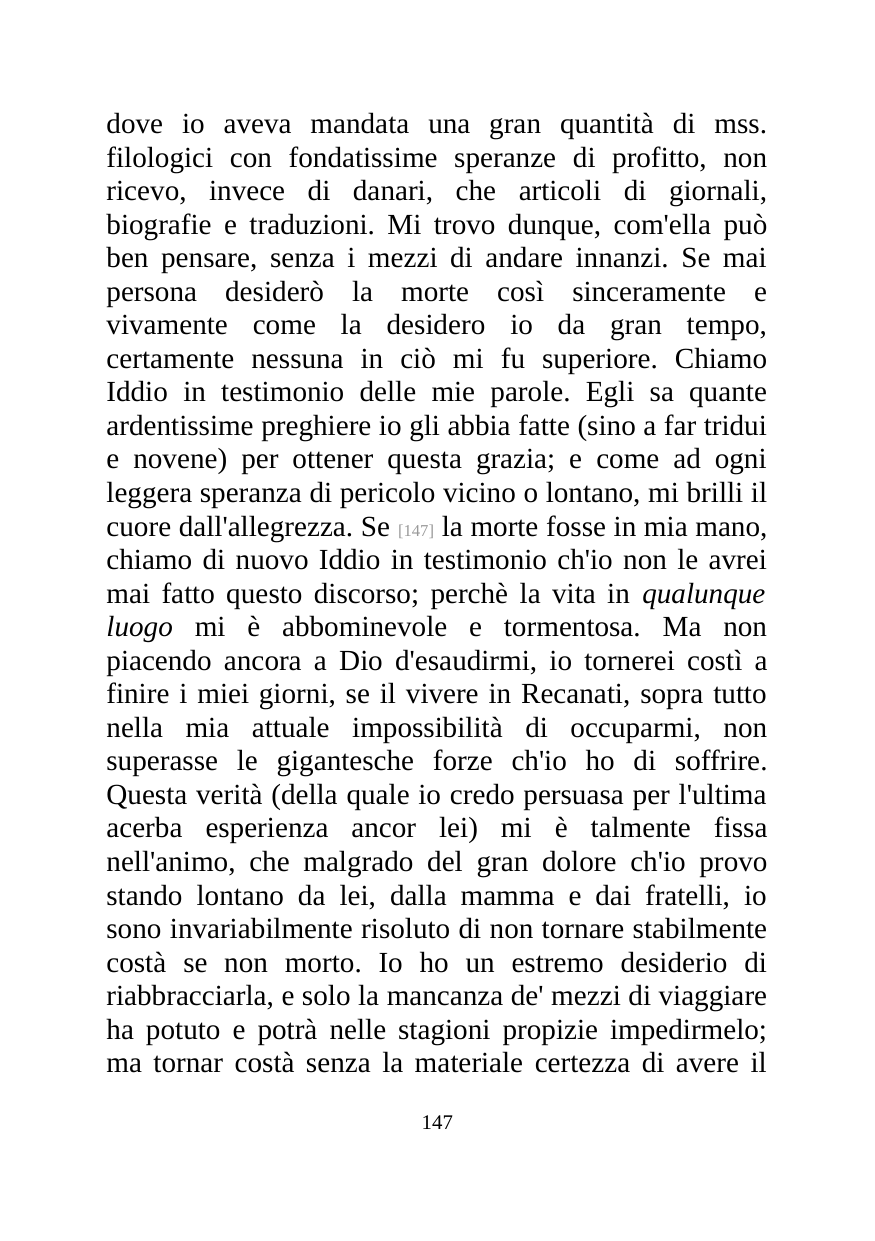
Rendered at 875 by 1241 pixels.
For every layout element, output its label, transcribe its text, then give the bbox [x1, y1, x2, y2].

text dove io aveva mandata una gran quantità di mss. filologici con fondatissime speranze di profitto, non ricevo, invece di danari, che articoli di giornali, biografie e traduzioni. Mi trovo dunque, com'ella può ben pensare, senza i mezzi di andare innanzi. Se mai persona desiderò la morte così sinceramente e vivamente come la desidero io da gran tempo, certamente nessuna in ciò mi fu superiore. Chiamo Iddio in testimonio delle mie parole. Egli sa quante ardentissime preghiere io gli abbia fatte (sino a far tridui e novene) per ottener questa grazia; e come ad ogni leggera speranza di pericolo vicino o lontano, mi brilli il cuore dall'allegrezza. Se [147] la morte fosse in mia mano, chiamo di nuovo Iddio in testimonio ch'io non le avrei mai fatto questo discorso; perchè la vita in qualunque luogo mi è abbominevole e tormentosa. Ma non piacendo ancora a Dio d'esaudirmi, io tornerei costì a finire i miei giorni, se il vivere in Recanati, sopra tutto nella mia attuale impossibilità di occuparmi, non superasse le gigantesche forze ch'io ho di soffrire. Questa verità (della quale io credo persuasa per l'ultima acerba esperienza ancor lei) mi è talmente fissa nell'animo, che malgrado del gran dolore ch'io provo stando lontano da lei, dalla mamma e dai fratelli, io sono invariabilmente risoluto di non tornare stabilmente costà se non morto. Io ho un estremo desiderio di riabbracciarla, e solo la mancanza de' mezzi di viaggiare ha potuto e potrà nelle stagioni propizie impedirmelo; ma tornar costà senza la materiale certezza di avere il [106, 106, 768, 1079]
